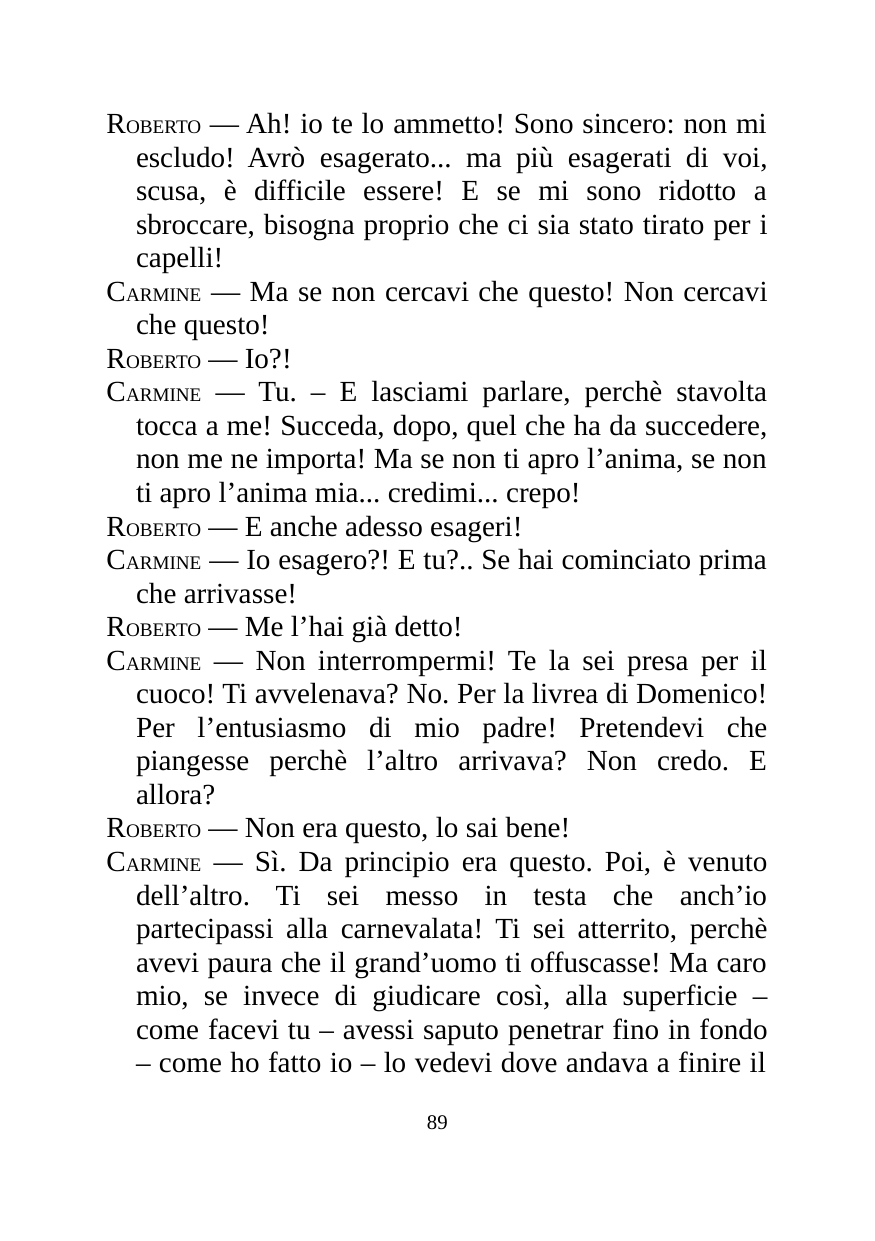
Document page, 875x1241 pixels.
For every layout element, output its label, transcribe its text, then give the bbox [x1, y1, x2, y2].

text Carmine — Sì. Da principio era questo. Poi, è venuto dell’altro. Ti sei messo in testa che anch’io partecipassi alla carnevalata! Ti sei atterrito, perchè avevi paura che il grand’uomo ti offuscasse! Ma caro mio, se invece di giudicare così, alla superficie – come facevi tu – avessi saputo penetrar fino in fondo – come ho fatto io – lo vedevi dove andava a finire il [106, 844, 768, 1079]
text Roberto — Non era questo, lo sai bene! [106, 811, 768, 844]
text Roberto — Ah! io te lo ammetto! Sono sincero: non mi escludo! Avrò esagerato... ma più esagerati di voi, scusa, è difficile essere! E se mi sono ridotto a sbroccare, bisogna proprio che ci sia stato tirato per i capelli! [106, 106, 768, 274]
text Carmine — Tu. – E lasciami parlare, perchè stavolta tocca a me! Succeda, dopo, quel che ha da succedere, non me ne importa! Ma se non ti apro l’anima, se non ti apro l’anima mia... credimi... crepo! [106, 374, 768, 509]
text Roberto — Me l’hai già detto! [106, 609, 768, 643]
text Roberto — E anche adesso esageri! [106, 509, 768, 542]
text Carmine — Io esagero?! E tu?.. Se hai cominciato prima che arrivasse! [106, 542, 768, 609]
text Carmine — Ma se non cercavi che questo! Non cercavi che questo! [106, 274, 768, 341]
text Carmine — Non interrompermi! Te la sei presa per il cuoco! Ti avvelenava? No. Per la livrea di Domenico! Per l’entusiasmo di mio padre! Pretendevi che piangesse perchè l’altro arrivava? Non credo. E allora? [106, 643, 768, 811]
text Roberto — Io?! [106, 341, 768, 374]
